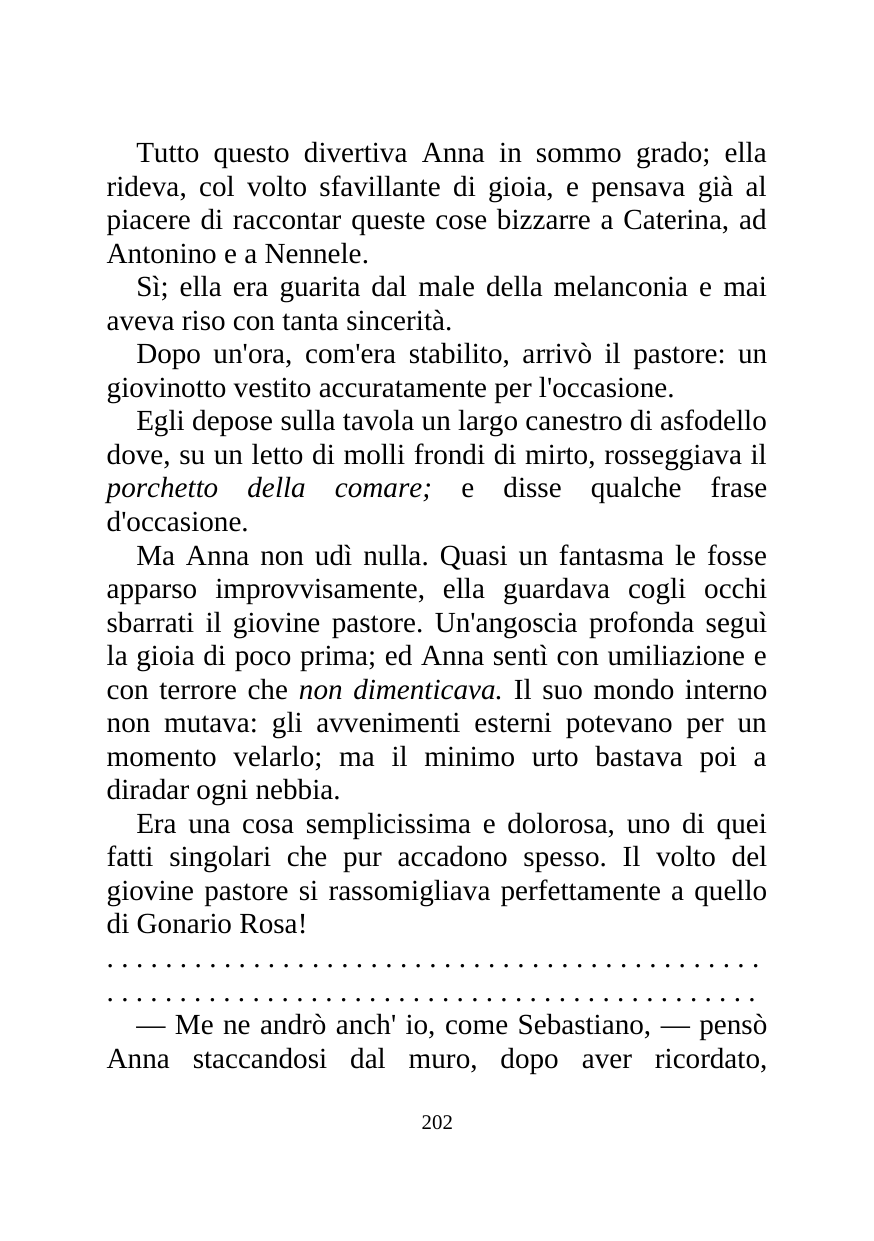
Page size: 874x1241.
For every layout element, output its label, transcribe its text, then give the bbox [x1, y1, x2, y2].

text Ma Anna non udì nulla. Quasi un fantasma le fosse apparso improvvisamente, ella guardava cogli occhi sbarrati il giovine pastore. Un'angoscia profonda seguì la gioia di poco prima; ed Anna sentì con umiliazione e con terrore che non dimenticava. Il suo mondo interno non mutava: gli avvenimenti esterni potevano per un momento velarlo; ma il minimo urto bastava poi a diradar ogni nebbia. [106, 538, 768, 806]
text — Me ne andrò anch' io, come Sebastiano, — pensò Anna staccandosi dal muro, dopo aver ricordato, [106, 1007, 768, 1074]
text Dopo un'ora, com'era stabilito, arrivò il pastore: un giovinotto vestito accuratamente per l'occasione. [106, 336, 768, 403]
text . . . . . . . . . . . . . . . . . . . . . . . . . . . . . . . . . . . . . . . . . . . . . . . . . . . . . . . . . . . . . . . . . . . . . . . . . . . . . . . . . . . . . . . . . . [106, 940, 768, 1007]
text Tutto questo divertiva Anna in sommo grado; ella rideva, col volto sfavillante di gioia, e pensava già al piacere di raccontar queste cose bizzarre a Caterina, ad Antonino e a Nennele. [106, 135, 768, 269]
text Sì; ella era guarita dal male della melanconia e mai aveva riso con tanta sincerità. [106, 269, 768, 336]
text Era una cosa semplicissima e dolorosa, uno di quei fatti singolari che pur accadono spesso. Il volto del giovine pastore si rassomigliava perfettamente a quello di Gonario Rosa! [106, 806, 768, 940]
text Egli depose sulla tavola un largo canestro di asfodello dove, su un letto di molli frondi di mirto, rosseggiava il porchetto della comare; e disse qualche frase d'occasione. [106, 403, 768, 538]
